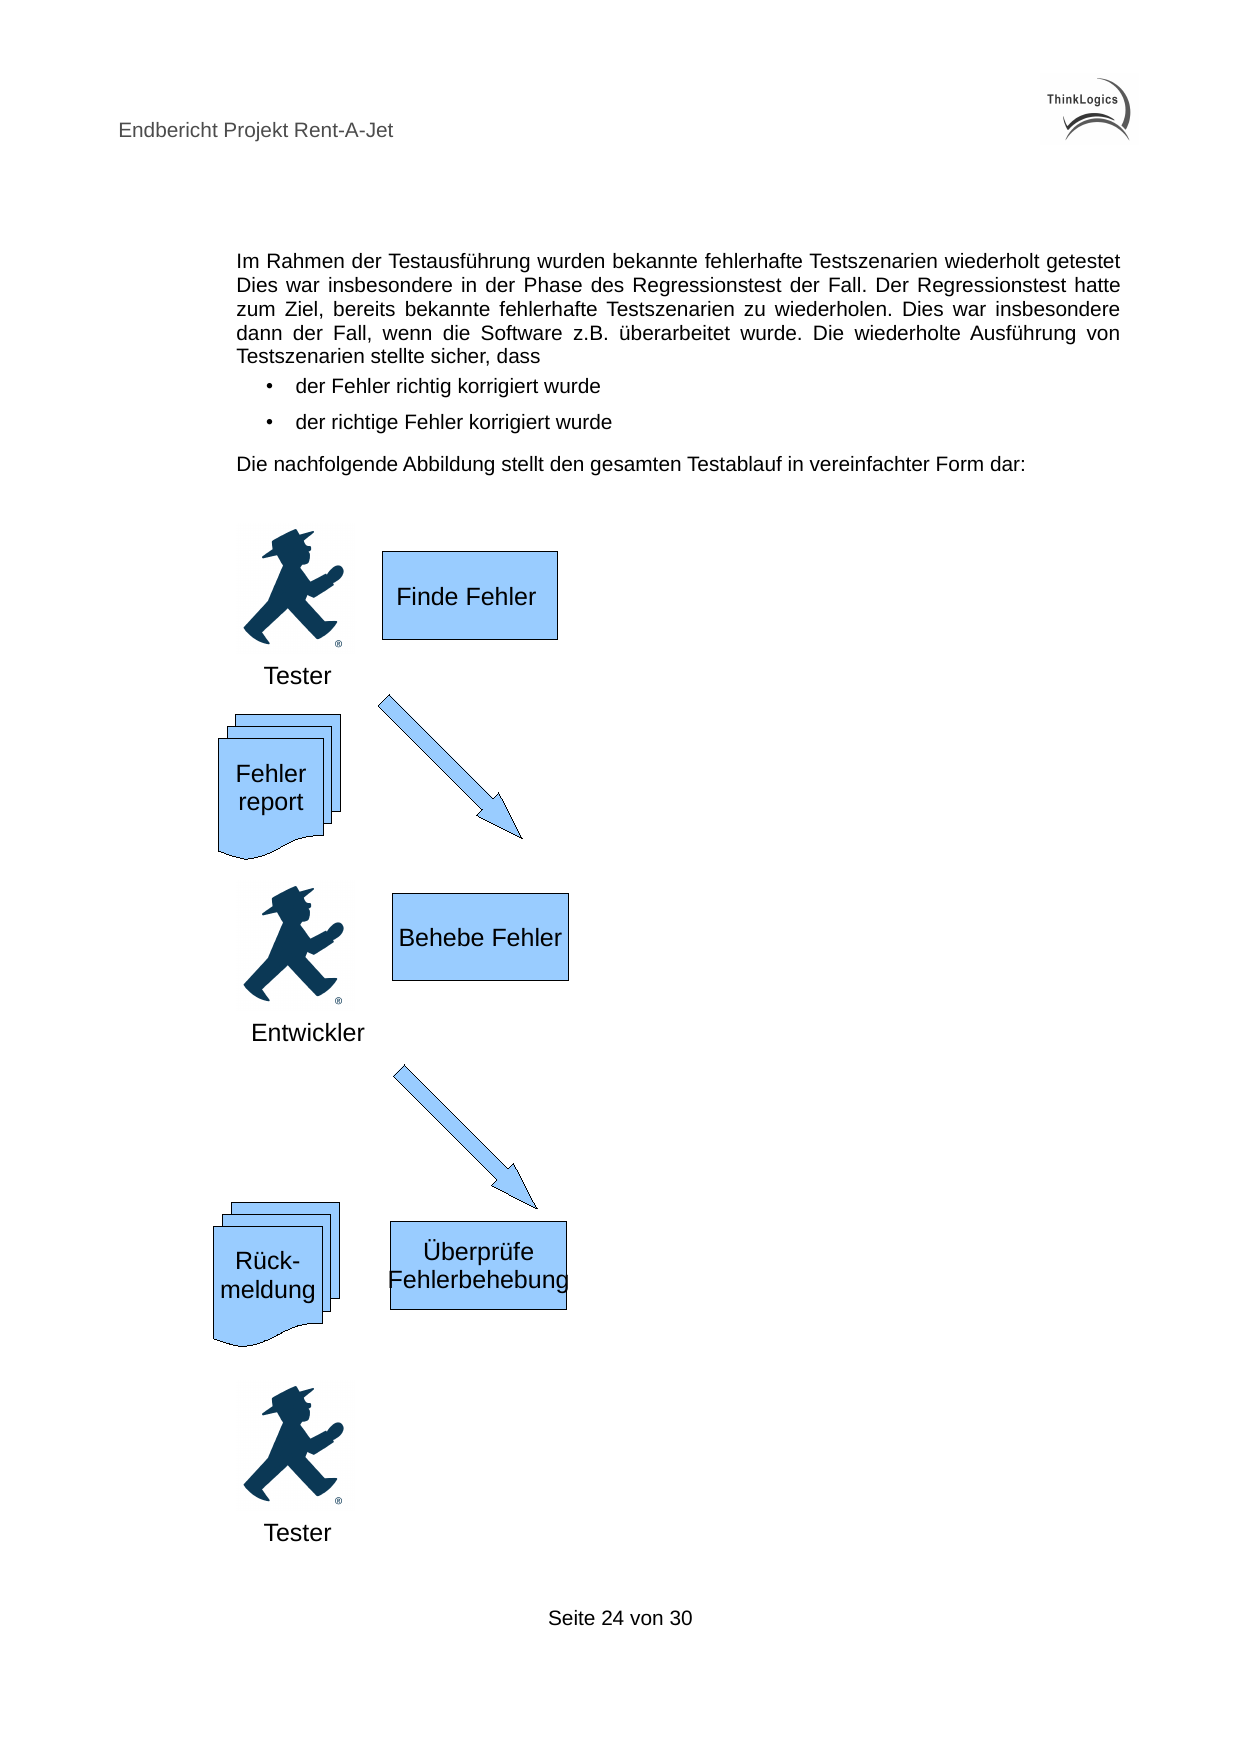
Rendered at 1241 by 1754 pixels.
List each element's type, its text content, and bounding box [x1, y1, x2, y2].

picture [236, 523, 355, 654]
text Die nachfolgende Abbildung stellt den gesamten Testablauf in vereinfachter Form dar: [236, 452, 1122, 476]
picture [236, 1380, 355, 1511]
picture [236, 880, 355, 1011]
list der richtige Fehler korrigiert wurde [266, 410, 1122, 434]
list der Fehler richtig korrigiert wurde [266, 374, 1122, 398]
text Im Rahmen der Testausführung wurden bekannte fehlerhafte Testszenarien wiederholt getestet Dies war insbesondere in der Phase des Regressionstest der Fall. Der Regressionstest hatte zum Ziel, bereits bekannte fehlerhafte Testszenarien zu wiederholen. Dies war insbesondere dann der Fall, wenn die Software z.B. überarbeitet wurde. Die wiederholte Ausführung von Testszenarien stellte sicher, dass [236, 248, 1122, 368]
